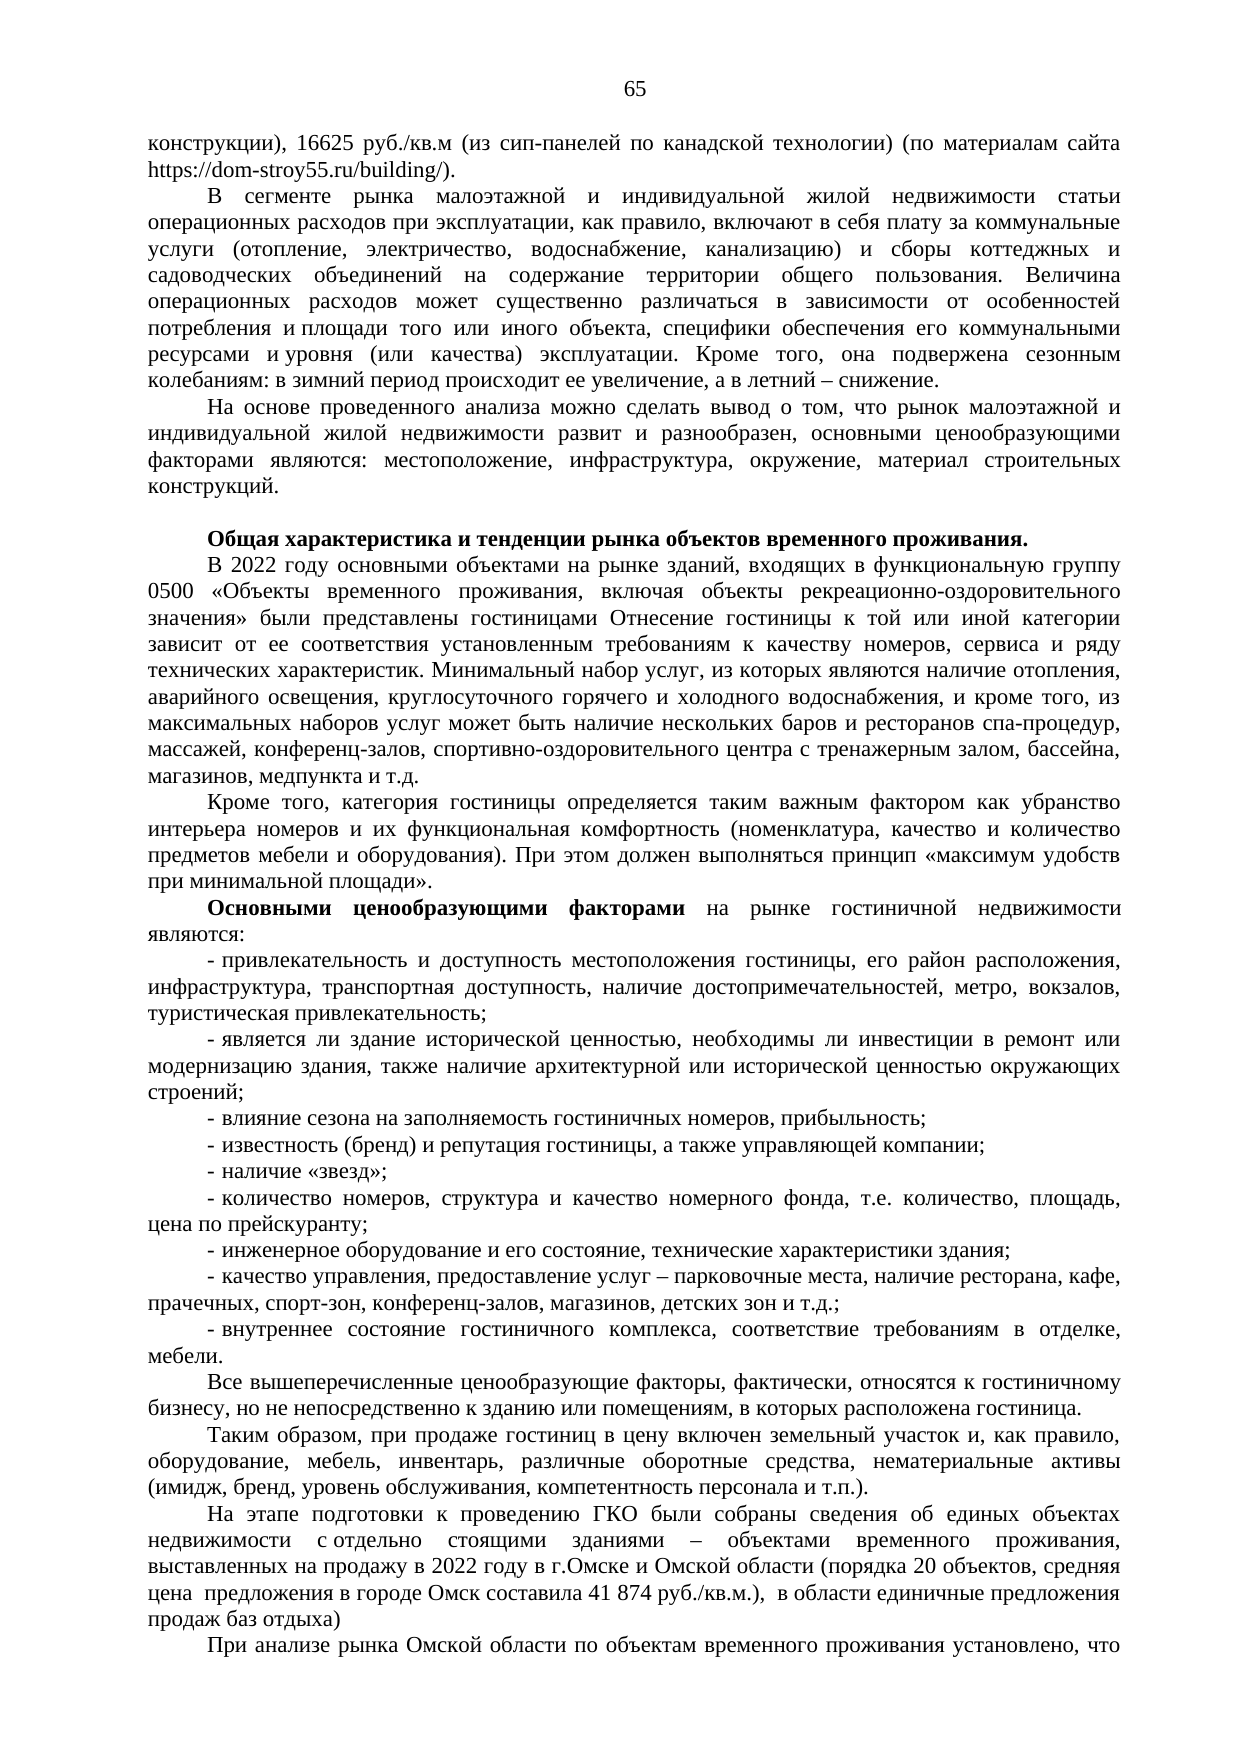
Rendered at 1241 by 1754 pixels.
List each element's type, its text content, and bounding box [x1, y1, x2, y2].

text - привлекательность и доступность местоположения гостиницы, его район расположения, инфраструктура, транспортная доступность, наличие достопримечательностей, метро, вокзалов, туристическая привлекательность; [148, 946, 1122, 1025]
text - влияние сезона на заполняемость гостиничных номеров, прибыльность; [148, 1104, 1122, 1131]
text В сегменте рынка малоэтажной и индивидуальной жилой недвижимости статьи операционных расходов при эксплуатации, как правило, включают в себя плату за коммунальные услуги (отопление, электричество, водоснабжение, канализацию) и сборы коттеджных и садоводческих объединений на содержание территории общего пользования. Величина операционных расходов может существенно различаться в зависимости от особенностей потребления и площади того или иного объекта, специфики обеспечения его коммунальными ресурсами и уровня (или качества) эксплуатации. Кроме того, она подвержена сезонным колебаниям: в зимний период происходит ее увеличение, а в летний – снижение. [148, 182, 1122, 393]
text В 2022 году основными объектами на рынке зданий, входящих в функциональную группу 0500 «Объекты временного проживания, включая объекты рекреационно-оздоровительного значения» были представлены гостиницами Отнесение гостиницы к той или иной категории зависит от ее соответствия установленным требованиям к качеству номеров, сервиса и ряду технических характеристик. Минимальный набор услуг, из которых являются наличие отопления, аварийного освещения, круглосуточного горячего и холодного водоснабжения, и кроме того, из максимальных наборов услуг может быть наличие нескольких баров и ресторанов спа-процедур, массажей, конференц-залов, спортивно-оздоровительного центра с тренажерным залом, бассейна, магазинов, медпункта и т.д. [148, 551, 1122, 788]
text конструкции), 16625 руб./кв.м (из сип-панелей по канадской технологии) (по материалам сайта https://dom-stroy55.ru/building/). [148, 129, 1122, 182]
text - внутреннее состояние гостиничного комплекса, соответствие требованиям в отделке, мебели. [148, 1315, 1122, 1368]
text Все вышеперечисленные ценообразующие факторы, фактически, относятся к гостиничному бизнесу, но не непосредственно к зданию или помещениям, в которых расположена гостиница. [148, 1368, 1122, 1421]
text Общая характеристика и тенденции рынка объектов временного проживания. [148, 525, 1122, 551]
text - является ли здание исторической ценностью, необходимы ли инвестиции в ремонт или модернизацию здания, также наличие архитектурной или исторической ценностью окружающих строений; [148, 1025, 1122, 1104]
text Кроме того, категория гостиницы определяется таким важным фактором как убранство интерьера номеров и их функциональная комфортность (номенклатура, качество и количество предметов мебели и оборудования). При этом должен выполняться принцип «максимум удобств при минимальной площади». [148, 788, 1122, 894]
text - качество управления, предоставление услуг – парковочные места, наличие ресторана, кафе, прачечных, спорт-зон, конференц-залов, магазинов, детских зон и т.д.; [148, 1263, 1122, 1315]
text Основными ценообразующими факторами на рынке гостиничной недвижимости являются: [148, 894, 1122, 946]
text - известность (бренд) и репутация гостиницы, а также управляющей компании; [148, 1131, 1122, 1157]
text - количество номеров, структура и качество номерного фонда, т.е. количество, площадь, цена по прейскуранту; [148, 1183, 1122, 1236]
text На этапе подготовки к проведению ГКО были собраны сведения об единых объектах недвижимости с отдельно стоящими зданиями – объектами временного проживания, выставленных на продажу в 2022 году в г.Омске и Омской области (порядка 20 объектов, средняя цена предложения в городе Омск составила 41 874 руб./кв.м.), в области единичные предложения продаж баз отдыха) [148, 1500, 1122, 1632]
text - инженерное оборудование и его состояние, технические характеристики здания; [148, 1236, 1122, 1263]
text При анализе рынка Омской области по объектам временного проживания установлено, что [148, 1632, 1122, 1658]
text На основе проведенного анализа можно сделать вывод о том, что рынок малоэтажной и индивидуальной жилой недвижимости развит и разнообразен, основными ценообразующими факторами являются: местоположение, инфраструктура, окружение, материал строительных конструкций. [148, 393, 1122, 498]
text - наличие «звезд»; [148, 1157, 1122, 1183]
text Таким образом, при продаже гостиниц в цену включен земельный участок и, как правило, оборудование, мебель, инвентарь, различные оборотные средства, нематериальные активы (имидж, бренд, уровень обслуживания, компетентность персонала и т.п.). [148, 1421, 1122, 1500]
